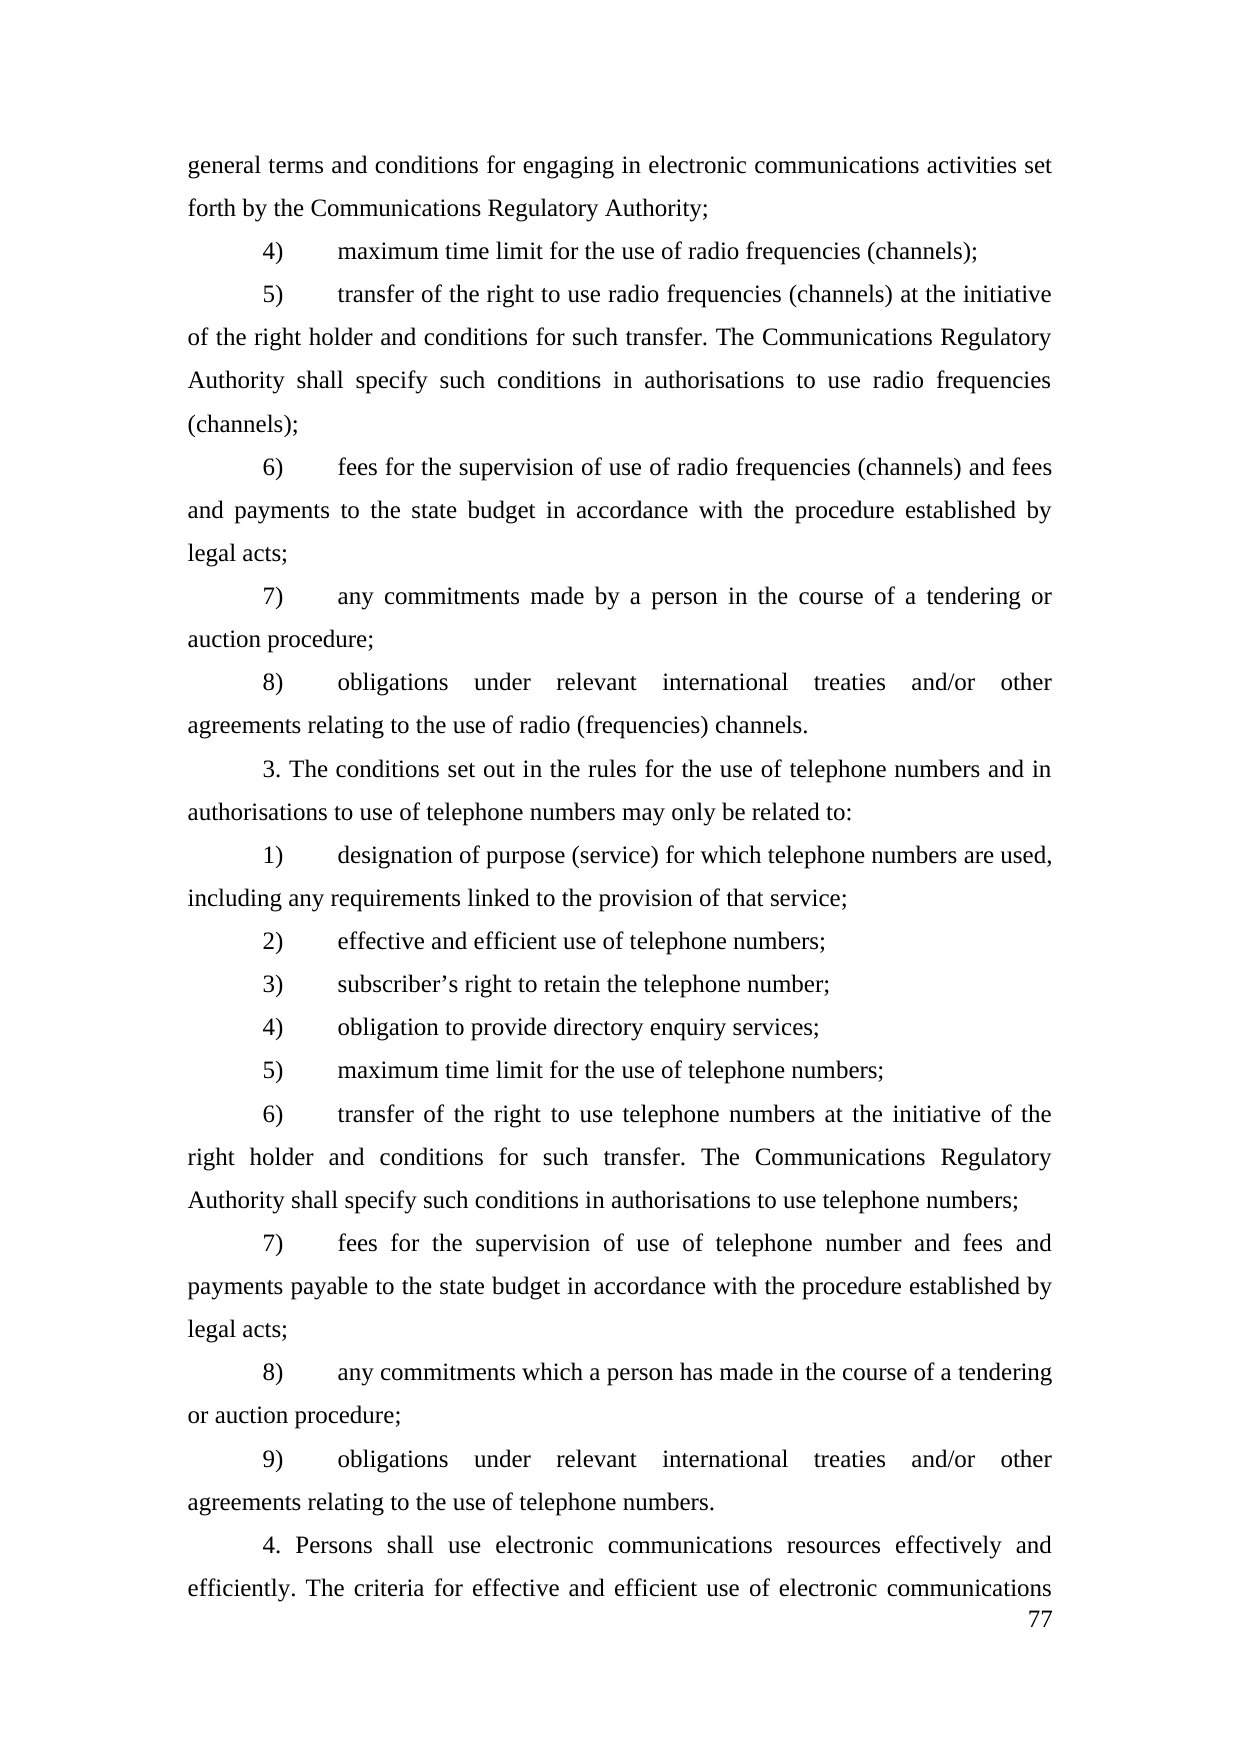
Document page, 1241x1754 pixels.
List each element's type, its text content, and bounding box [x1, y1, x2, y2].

text 3) subscriber’s right to retain the telephone number; [187, 969, 1053, 998]
text 7) any commitments made by a person in the course of a tendering or auction procedure; [187, 581, 1053, 653]
text 2) effective and efficient use of telephone numbers; [187, 926, 1053, 955]
text 3. The conditions set out in the rules for the use of telephone numbers and in authorisations to use of telephone numbers may only be related to: [187, 754, 1053, 826]
text 8) any commitments which a person has made in the course of a tendering or auction procedure; [187, 1357, 1053, 1429]
text 9) obligations under relevant international treaties and/or other agreements relating to the use of telephone numbers. [187, 1444, 1053, 1516]
text 7) fees for the supervision of use of telephone number and fees and payments payable to the state budget in accordance with the procedure established by legal acts; [187, 1228, 1053, 1343]
text 4) obligation to provide directory enquiry services; [187, 1012, 1053, 1041]
text general terms and conditions for engaging in electronic communications activities set forth by the Communications Regulatory Authority; [187, 150, 1053, 222]
text 6) fees for the supervision of use of radio frequencies (channels) and fees and payments to the state budget in accordance with the procedure established by legal acts; [187, 452, 1053, 567]
text 5) maximum time limit for the use of telephone numbers; [187, 1056, 1053, 1084]
text 6) transfer of the right to use telephone numbers at the initiative of the right holder and conditions for such transfer. The Communications Regulatory Authority shall specify such conditions in authorisations to use telephone numbers; [187, 1099, 1053, 1214]
text 4. Persons shall use electronic communications resources effectively and efficiently. The criteria for effective and efficient use of electronic communications [187, 1530, 1053, 1602]
text 4) maximum time limit for the use of radio frequencies (channels); [187, 236, 1053, 265]
text 5) transfer of the right to use radio frequencies (channels) at the initiative of the right holder and conditions for such transfer. The Communications Regulatory Authority shall specify such conditions in authorisations to use radio frequencies (channels); [187, 279, 1053, 437]
text 1) designation of purpose (service) for which telephone numbers are used, including any requirements linked to the provision of that service; [187, 840, 1053, 912]
text 8) obligations under relevant international treaties and/or other agreements relating to the use of radio (frequencies) channels. [187, 667, 1053, 739]
